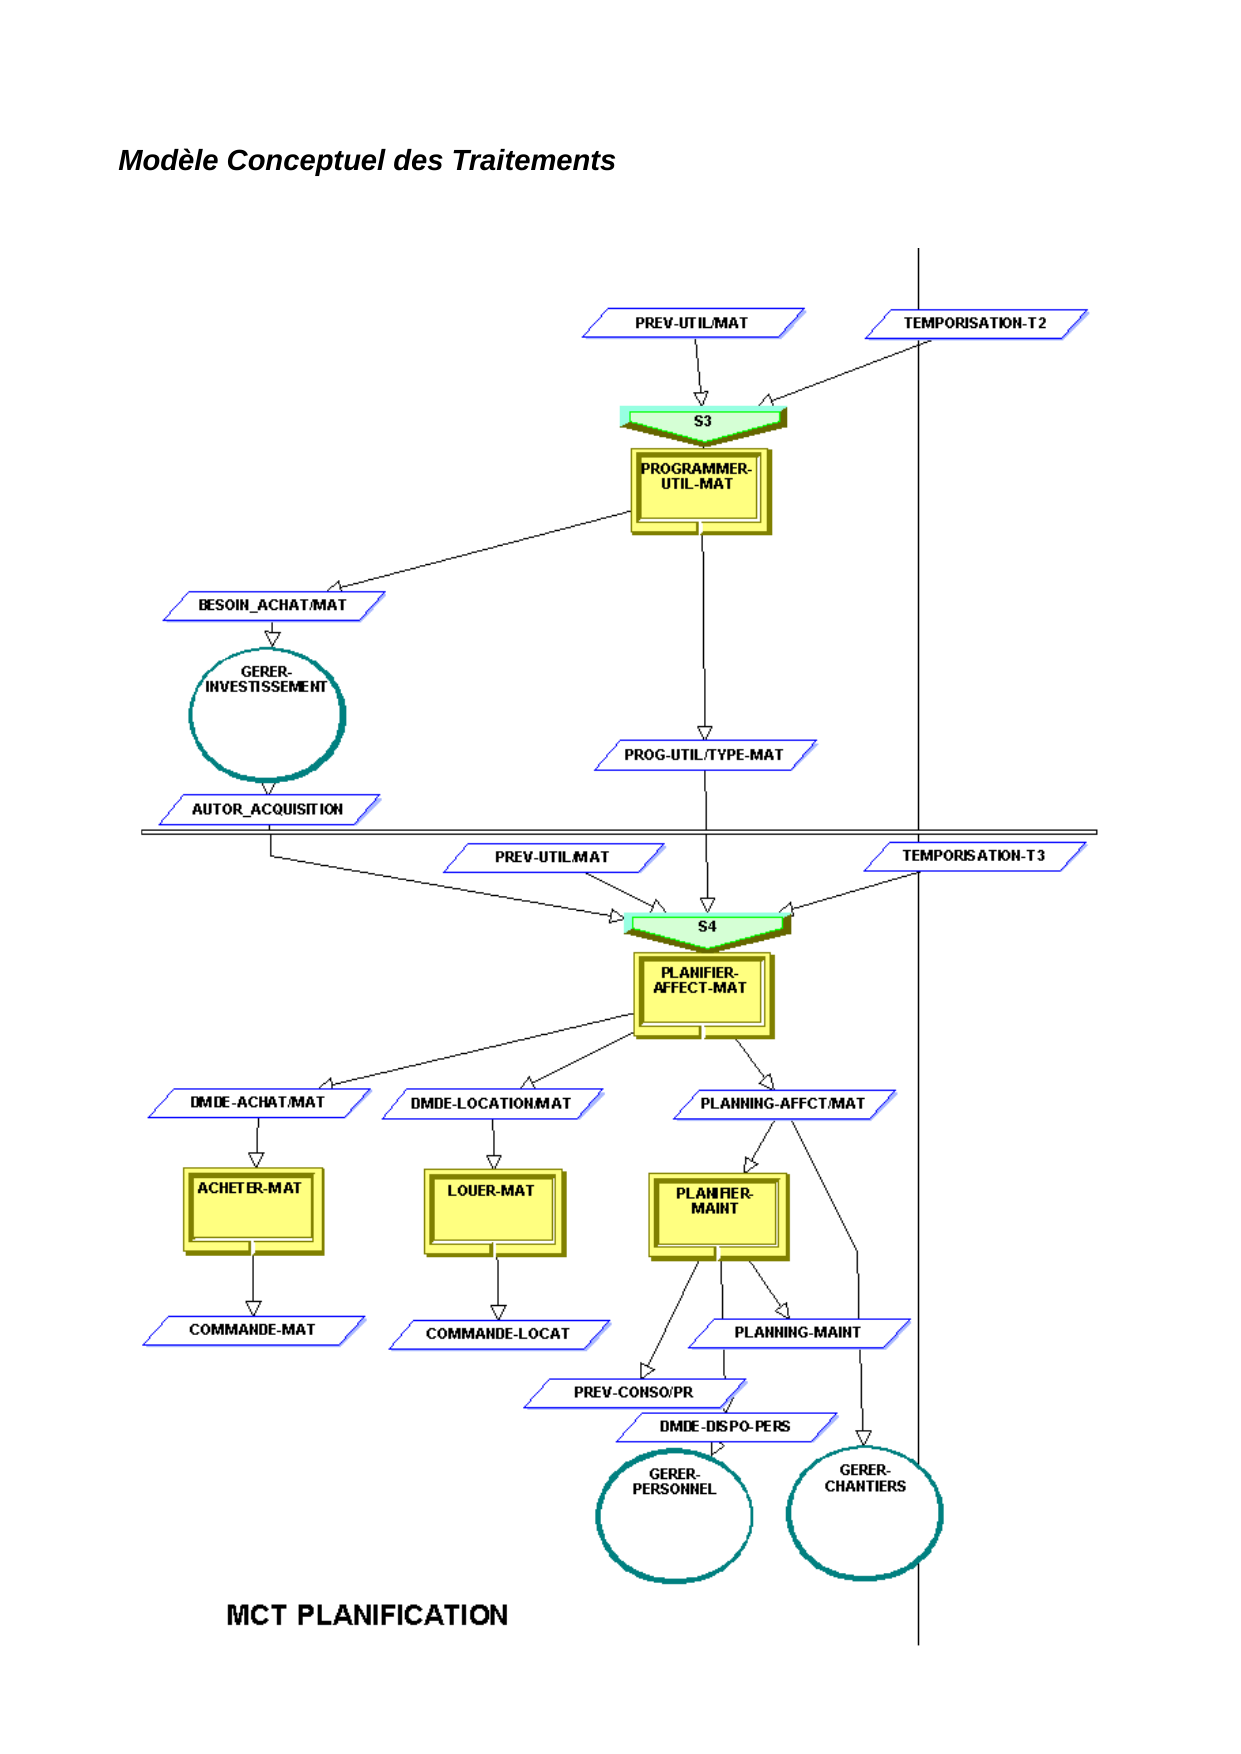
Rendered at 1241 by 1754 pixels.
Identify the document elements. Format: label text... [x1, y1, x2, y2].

picture [141, 248, 1099, 1666]
subtitle Modèle Conceptuel des Traitements [118, 143, 1122, 177]
